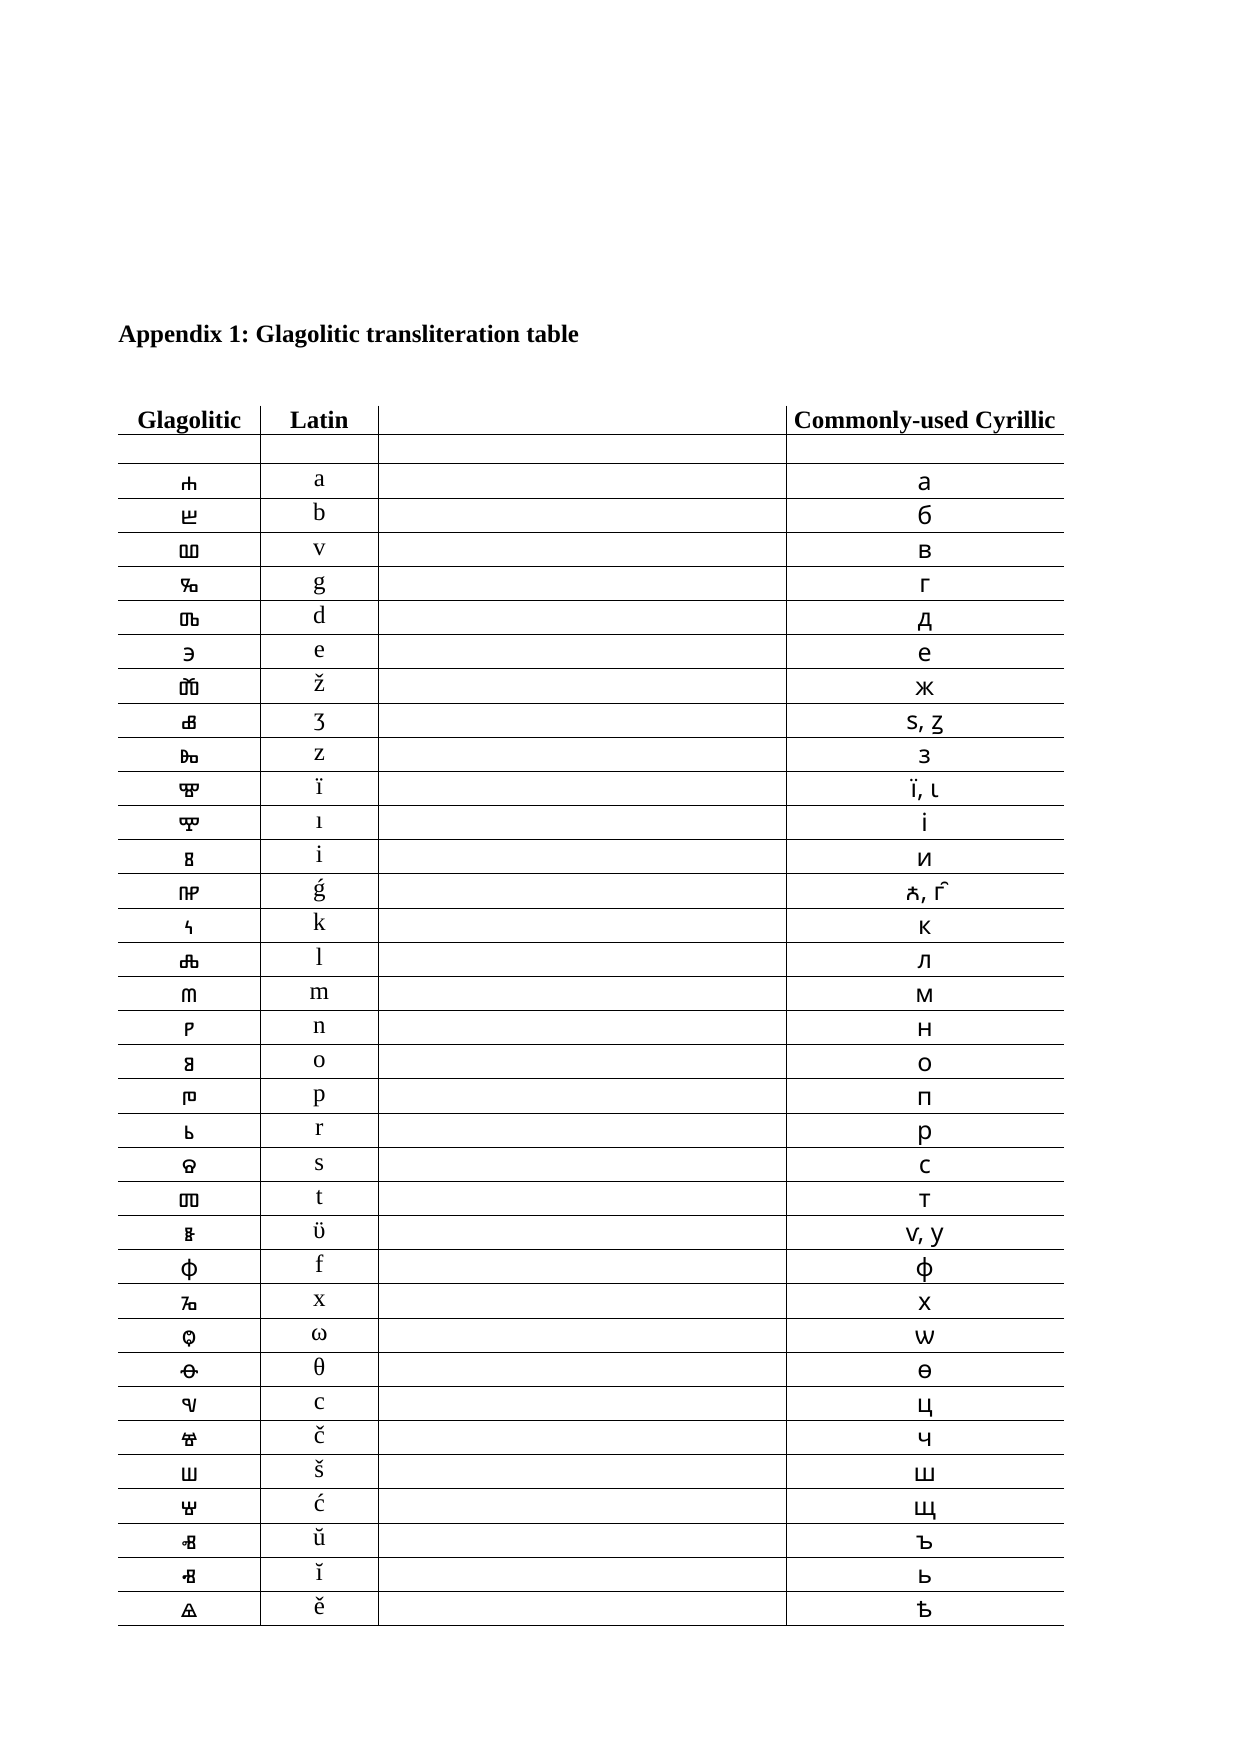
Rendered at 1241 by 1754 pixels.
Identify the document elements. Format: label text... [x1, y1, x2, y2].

table_cell s [261, 1148, 378, 1181]
table_cell ⰲ [118, 533, 260, 566]
table_cell ⱐ [118, 1558, 260, 1591]
table_cell ⱅ [118, 1182, 260, 1215]
table_cell ě [261, 1592, 378, 1625]
table_cell θ [261, 1353, 378, 1386]
table_cell [118, 435, 260, 463]
table_cell [379, 1011, 786, 1044]
table_cell [379, 1421, 786, 1454]
table_cell ⱀ [118, 1011, 260, 1044]
table_cell ⰹ [118, 806, 260, 839]
table_cell [379, 1182, 786, 1215]
table_cell ϋ [261, 1216, 378, 1249]
table_cell ѕ, ꙁ [787, 704, 1063, 737]
table_cell в [787, 533, 1063, 566]
table_cell н [787, 1011, 1063, 1044]
table_cell ⱃ [118, 1114, 260, 1147]
table_cell ǵ [261, 874, 378, 907]
table_cell ⰿ [118, 977, 260, 1010]
table_cell ъ [787, 1524, 1063, 1557]
table_cell [379, 635, 786, 668]
table_cell ʒ [261, 704, 378, 737]
table_cell [379, 1079, 786, 1112]
table_cell ѳ [787, 1353, 1063, 1386]
table_cell [379, 601, 786, 634]
table_cell ⰶ [118, 669, 260, 702]
table_cell е [787, 635, 1063, 668]
table_cell [379, 1114, 786, 1147]
table_cell [379, 738, 786, 771]
table_cell [379, 840, 786, 873]
table_cell [379, 1250, 786, 1283]
table_header Glagolitic [118, 406, 260, 434]
table_cell [379, 1319, 786, 1352]
table_cell ꙉ, г̑ [787, 874, 1063, 907]
table_cell ⰾ [118, 943, 260, 976]
table_cell [379, 772, 786, 805]
table_cell ⰳ [118, 567, 260, 600]
table_cell л [787, 943, 1063, 976]
table_cell [379, 1284, 786, 1317]
table_header [379, 406, 786, 434]
table_cell ⱇ [118, 1250, 260, 1283]
table_cell x [261, 1284, 378, 1317]
table_cell [379, 499, 786, 532]
table_cell i [261, 840, 378, 873]
table_cell ⰻ [118, 840, 260, 873]
table_cell ⰵ [118, 635, 260, 668]
table_cell [379, 1045, 786, 1078]
table_cell ч [787, 1421, 1063, 1454]
table_cell [379, 1524, 786, 1557]
table_cell ⱄ [118, 1148, 260, 1181]
table_cell д [787, 601, 1063, 634]
table_header Latin [261, 406, 378, 434]
table_cell ⰱ [118, 499, 260, 532]
table_cell [379, 1216, 786, 1249]
table_cell n [261, 1011, 378, 1044]
table_cell х [787, 1284, 1063, 1317]
table_cell ⱉ [118, 1319, 260, 1352]
table_cell а [787, 464, 1063, 497]
table_cell ⰷ [118, 704, 260, 737]
table_cell [379, 874, 786, 907]
table_cell ⱌ [118, 1387, 260, 1420]
table_cell e [261, 635, 378, 668]
table_cell [379, 909, 786, 942]
table_cell т [787, 1182, 1063, 1215]
table_cell ⰰ [118, 464, 260, 497]
table_cell [379, 669, 786, 702]
table_cell ⰼ [118, 874, 260, 907]
table_cell r [261, 1114, 378, 1147]
table_cell ⰽ [118, 909, 260, 942]
table_cell [379, 704, 786, 737]
table_cell р [787, 1114, 1063, 1147]
table_cell ⰴ [118, 601, 260, 634]
table_cell v [261, 533, 378, 566]
table_cell d [261, 601, 378, 634]
table_cell g [261, 567, 378, 600]
table_cell к [787, 909, 1063, 942]
table_cell c [261, 1387, 378, 1420]
table_cell ѡ [787, 1319, 1063, 1352]
table_cell ŭ [261, 1524, 378, 1557]
table_cell ⱏ [118, 1524, 260, 1557]
table_cell [379, 567, 786, 600]
table_cell a [261, 464, 378, 497]
table_cell ⱛ [118, 1216, 260, 1249]
table_cell ф [787, 1250, 1063, 1283]
table_cell г [787, 567, 1063, 600]
table_cell š [261, 1455, 378, 1488]
table_cell ж [787, 669, 1063, 702]
table_cell ï [261, 772, 378, 805]
table_cell м [787, 977, 1063, 1010]
table_cell ї, ꙇ [787, 772, 1063, 805]
table_cell ı [261, 806, 378, 839]
table_cell [379, 943, 786, 976]
table_cell t [261, 1182, 378, 1215]
table_cell k [261, 909, 378, 942]
table_cell [379, 977, 786, 1010]
table_cell ⱚ [118, 1353, 260, 1386]
table_cell [379, 533, 786, 566]
table_header Commonly-used Cyrillic [787, 406, 1063, 434]
table_cell [379, 1558, 786, 1591]
table_cell ć [261, 1489, 378, 1522]
table_cell ь [787, 1558, 1063, 1591]
table_cell ц [787, 1387, 1063, 1420]
table_cell ⱍ [118, 1421, 260, 1454]
table_cell ѵ, y [787, 1216, 1063, 1249]
table_cell b [261, 499, 378, 532]
table_cell с [787, 1148, 1063, 1181]
table_cell [379, 1148, 786, 1181]
table_cell ⱑ [118, 1592, 260, 1625]
table_cell [787, 435, 1063, 463]
table_cell ⱂ [118, 1079, 260, 1112]
table_cell f [261, 1250, 378, 1283]
table_cell ѣ [787, 1592, 1063, 1625]
table_cell ⱈ [118, 1284, 260, 1317]
table_cell [261, 435, 378, 463]
text Appendix 1: Glagolitic transliteration table [118, 319, 1122, 348]
table_cell o [261, 1045, 378, 1078]
table_cell l [261, 943, 378, 976]
table_cell і [787, 806, 1063, 839]
table_cell ĭ [261, 1558, 378, 1591]
table_cell ш [787, 1455, 1063, 1488]
table_cell ž [261, 669, 378, 702]
table_cell [379, 1592, 786, 1625]
table_cell ⱋ [118, 1489, 260, 1522]
table_cell ⰸ [118, 738, 260, 771]
table_cell [379, 435, 786, 463]
table_cell [379, 1353, 786, 1386]
table_cell z [261, 738, 378, 771]
table_cell [379, 1387, 786, 1420]
table_cell m [261, 977, 378, 1010]
table_cell з [787, 738, 1063, 771]
table_cell о [787, 1045, 1063, 1078]
table_cell ⱁ [118, 1045, 260, 1078]
table_cell [379, 1489, 786, 1522]
table_cell ω [261, 1319, 378, 1352]
table_cell [379, 464, 786, 497]
table_cell б [787, 499, 1063, 532]
table_cell [379, 1455, 786, 1488]
table_cell п [787, 1079, 1063, 1112]
table_cell щ [787, 1489, 1063, 1522]
table_cell ⱎ [118, 1455, 260, 1488]
table_cell и [787, 840, 1063, 873]
table_cell [379, 806, 786, 839]
table_cell p [261, 1079, 378, 1112]
table_cell ⰺ [118, 772, 260, 805]
table_cell č [261, 1421, 378, 1454]
